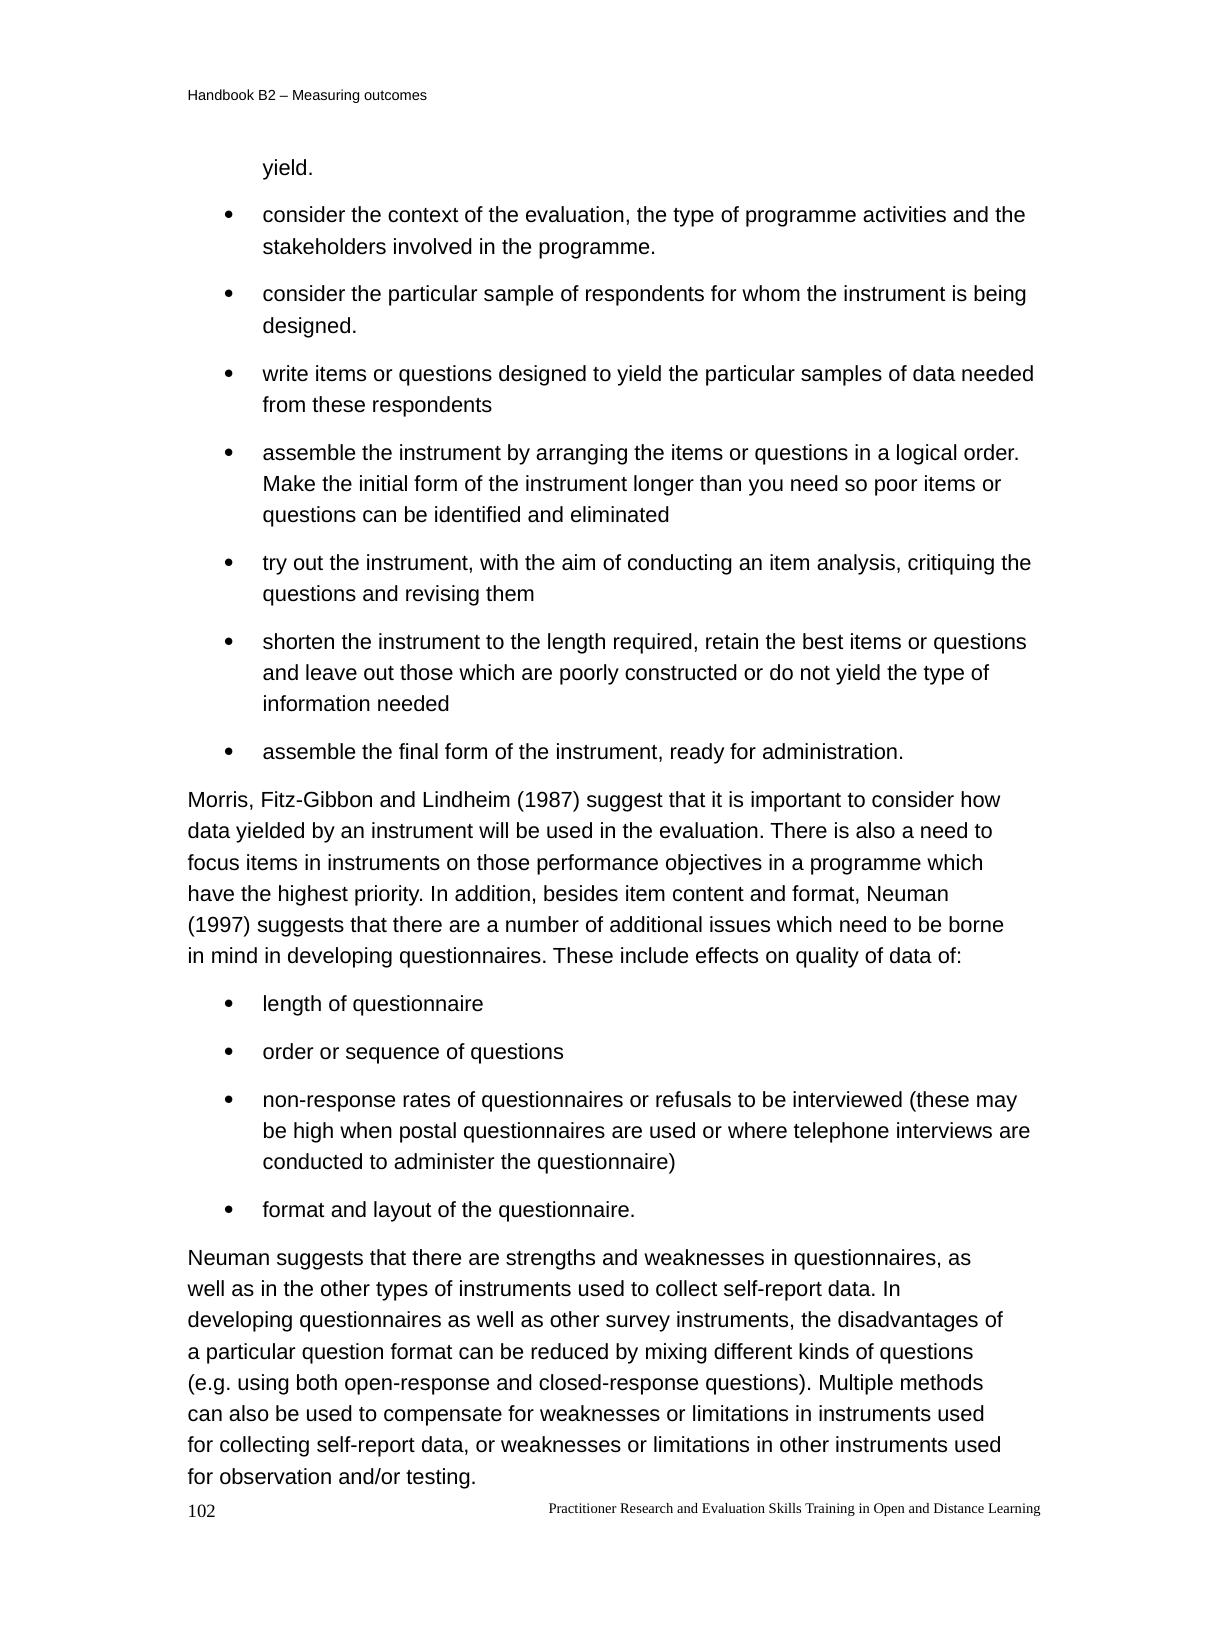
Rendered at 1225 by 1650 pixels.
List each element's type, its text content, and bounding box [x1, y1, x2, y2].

list shorten the instrument to the length required, retain the best items or questions and leave out those which are poorly constructed or do not yield the type of information needed [225, 624, 1037, 718]
text Morris, Fitz-Gibbon and Lindheim (1987) suggest that it is important to consider how data yielded by an instrument will be used in the evaluation. There is also a need to focus items in instruments on those performance objectives in a programme which have the highest priority. In addition, besides item content and format, Neuman (1997) suggests that there are a number of additional issues which need to be borne in mind in developing questionnaires. These include effects on quality of data of: [187, 782, 1007, 970]
list order or sequence of questions [225, 1034, 1037, 1066]
list assemble the final form of the instrument, ready for administration. [225, 735, 1037, 766]
list consider the particular sample of respondents for whom the instrument is being designed. [225, 277, 1037, 339]
list assemble the instrument by arranging the items or questions in a logical order. Make the initial form of the instrument longer than you need so poor items or questions can be identified and eliminated [225, 435, 1037, 529]
list non-response rates of questionnaires or refusals to be interviewed (these may be high when postal questionnaires are used or where telephone interviews are conducted to administer the questionnaire) [225, 1082, 1037, 1176]
list length of questionnaire [225, 987, 1037, 1018]
list write items or questions designed to yield the particular samples of data needed from these respondents [225, 356, 1037, 418]
list yield. [225, 150, 1037, 181]
text Neuman suggests that there are strengths and weaknesses in questionnaires, as well as in the other types of instruments used to collect self-report data. In developing questionnaires as well as other survey instruments, the disadvantages of a particular question format can be reduced by mixing different kinds of questions (e.g. using both open-response and closed-response questions). Multiple methods can also be used to compensate for weaknesses or limitations in instruments used for collecting self-report data, or weaknesses or limitations in other instruments used for observation and/or testing. [187, 1240, 1007, 1490]
list consider the context of the evaluation, the type of programme activities and the stakeholders involved in the programme. [225, 198, 1037, 260]
list format and layout of the questionnaire. [225, 1192, 1037, 1224]
list try out the instrument, with the aim of conducting an item analysis, critiquing the questions and revising them [225, 545, 1037, 608]
